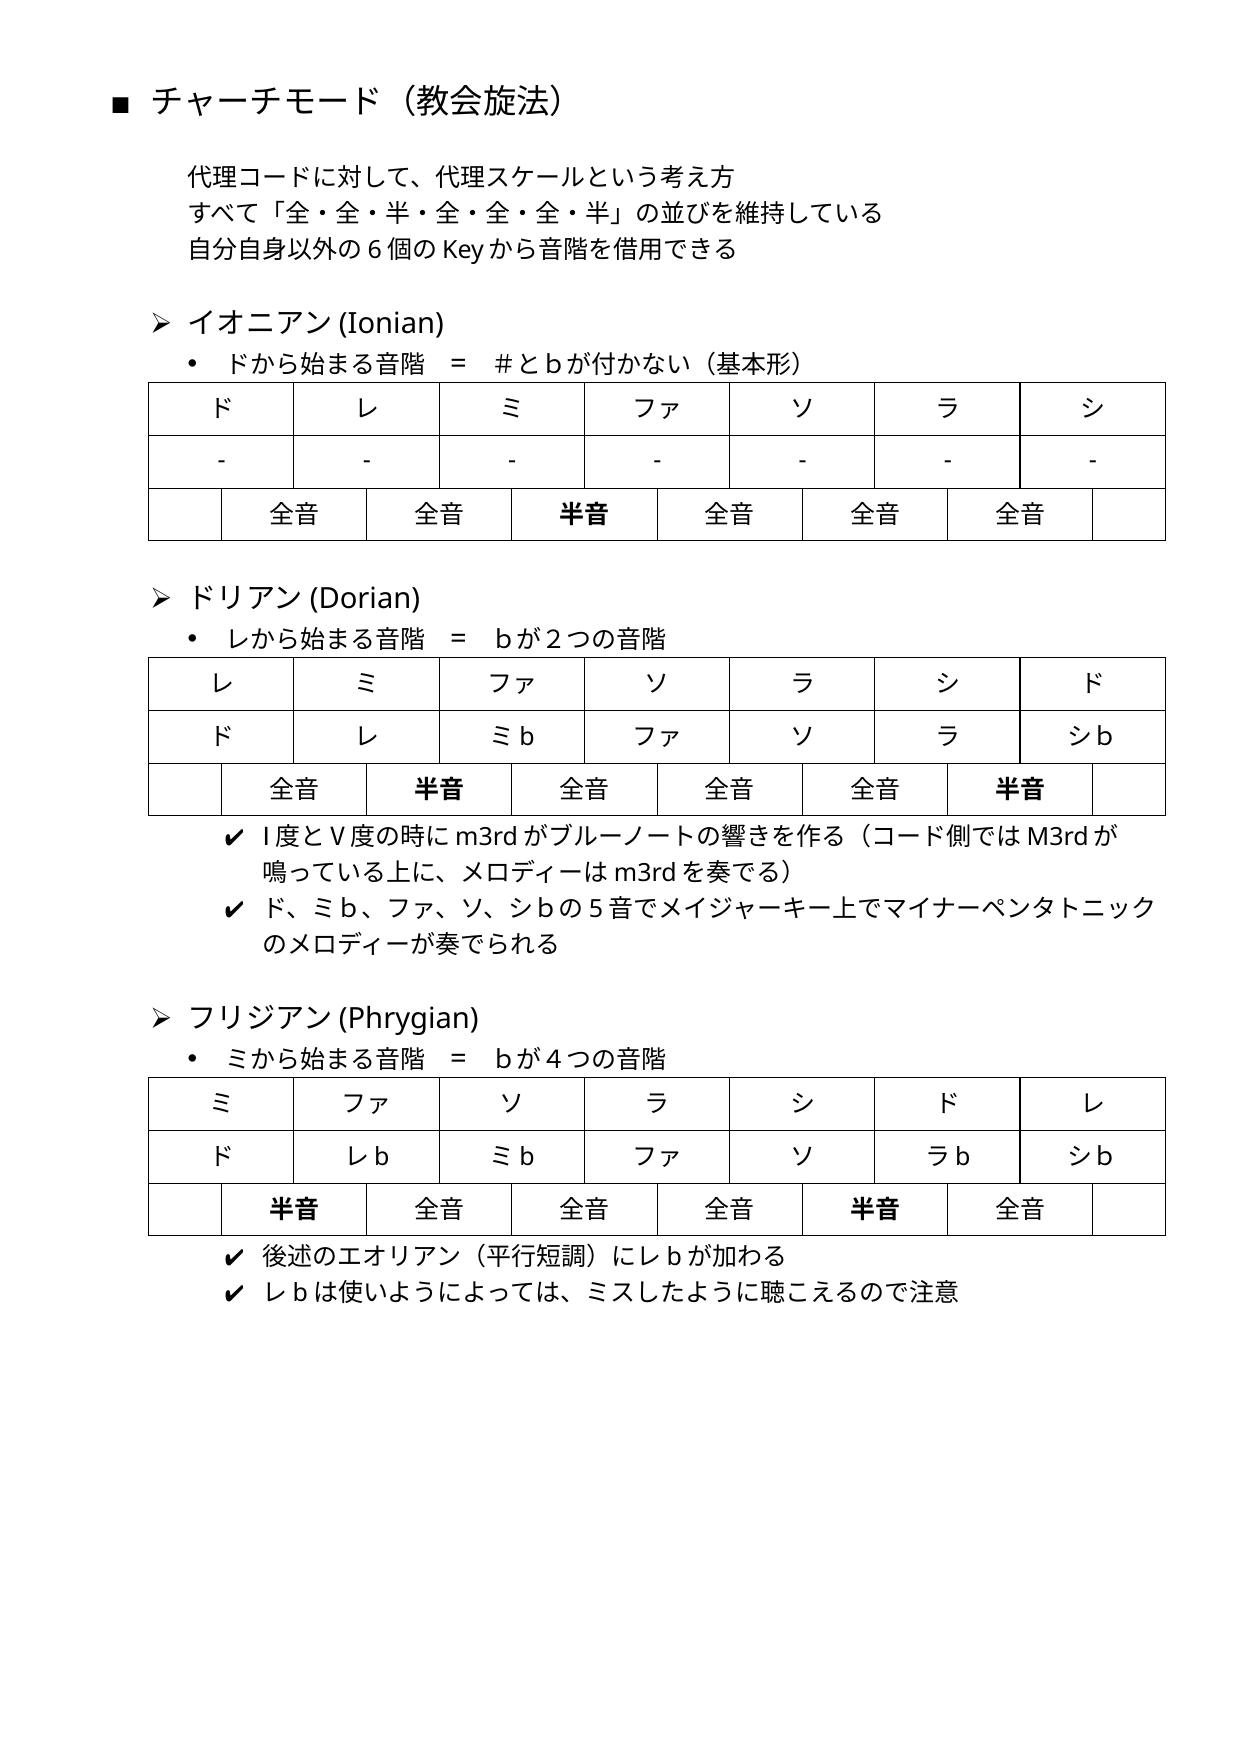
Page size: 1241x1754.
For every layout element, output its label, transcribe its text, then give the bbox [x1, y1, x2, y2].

list Ⅰ度とⅤ度の時にm3rdがブルーノートの響きを作る（コード側ではM3rdが鳴っている上に、メロディーはm3rdを奏でる） [225, 816, 1165, 888]
table_cell 全音 [367, 1184, 511, 1235]
table_cell [149, 489, 221, 540]
table_header ソ [730, 383, 874, 435]
table_cell レ [294, 711, 439, 762]
table_cell - [149, 436, 293, 487]
table_cell - [875, 436, 1019, 487]
table_cell ソ [730, 1131, 874, 1182]
list 自分自身以外の6個のKeyから音階を借用できる [150, 230, 1165, 266]
table_cell 半音 [803, 1184, 947, 1235]
table_header ソ [440, 1078, 584, 1130]
table_header レ [1021, 1078, 1165, 1130]
table_cell シｂ [1021, 1131, 1165, 1182]
table_header ラ [585, 1078, 729, 1130]
table_cell レb [294, 1131, 439, 1182]
table_header レ [294, 383, 439, 435]
table_header ミ [149, 1078, 293, 1130]
table_cell 全音 [803, 764, 947, 815]
table_cell ファ [585, 711, 729, 762]
list レから始まる音階 = ｂが２つの音階 [187, 617, 1165, 657]
table_header ミ [294, 658, 439, 710]
table_header ファ [585, 383, 729, 435]
table_cell 全音 [948, 489, 1092, 540]
table_cell [1093, 489, 1165, 540]
table_header ミ [440, 383, 584, 435]
list 後述のエオリアン（平行短調）にレbが加わる [225, 1236, 1165, 1272]
table_header ラ [730, 658, 874, 710]
table_cell 全音 [222, 489, 366, 540]
table_cell ド [149, 711, 293, 762]
list ミから始まる音階 = ｂが４つの音階 [187, 1037, 1165, 1077]
list イオニアン (Ionian) [150, 300, 1165, 342]
list フリジアン (Phrygian) [150, 995, 1165, 1037]
table_cell 全音 [803, 489, 947, 540]
list ドリアン (Dorian) [150, 575, 1165, 617]
table_header ド [1021, 658, 1165, 710]
table_cell ラ [875, 711, 1019, 762]
list レbは使いようによっては、ミスしたように聴こえるので注意 [225, 1272, 1165, 1308]
table_cell 全音 [658, 764, 802, 815]
table_cell ソ [730, 711, 874, 762]
table_cell ファ [585, 1131, 729, 1182]
table_cell 半音 [512, 489, 657, 540]
list すべて「全・全・半・全・全・全・半」の並びを維持している [150, 193, 1165, 230]
list チャーチモード（教会旋法） [112, 75, 1165, 123]
list ドから始まる音階 = ＃とｂが付かない（基本形） [187, 342, 1165, 382]
table_cell ラb [875, 1131, 1019, 1182]
table_cell ド [149, 1131, 293, 1182]
table_header ラ [875, 383, 1019, 435]
table_cell - [440, 436, 584, 487]
table_cell - [294, 436, 439, 487]
table_cell - [585, 436, 729, 487]
table_cell 全音 [658, 1184, 802, 1235]
table_cell [1093, 1184, 1165, 1235]
table_cell 全音 [512, 1184, 657, 1235]
table_cell 半音 [222, 1184, 366, 1235]
table_header シ [730, 1078, 874, 1130]
table_cell 全音 [658, 489, 802, 540]
table_header ド [875, 1078, 1019, 1130]
table_header ド [149, 383, 293, 435]
table_cell [149, 764, 221, 815]
table_cell 全音 [367, 489, 511, 540]
table_cell ミb [440, 711, 584, 762]
table_header シ [875, 658, 1019, 710]
table_cell 全音 [948, 1184, 1092, 1235]
table_cell 全音 [222, 764, 366, 815]
table_cell 全音 [512, 764, 657, 815]
table_cell 半音 [367, 764, 511, 815]
table_cell - [1021, 436, 1165, 487]
table_cell 半音 [948, 764, 1092, 815]
list 代理コードに対して、代理スケールという考え方 [150, 157, 1165, 193]
table_header ソ [585, 658, 729, 710]
list ド、ミｂ、ファ、ソ、シｂの5音でメイジャーキー上でマイナーペンタトニックのメロディーが奏でられる [225, 888, 1165, 961]
table_cell [1093, 764, 1165, 815]
table_cell ミb [440, 1131, 584, 1182]
table_cell シｂ [1021, 711, 1165, 762]
table_cell - [730, 436, 874, 487]
table_header シ [1021, 383, 1165, 435]
table_header ファ [440, 658, 584, 710]
table_header ファ [294, 1078, 439, 1130]
table_cell [149, 1184, 221, 1235]
table_header レ [149, 658, 293, 710]
